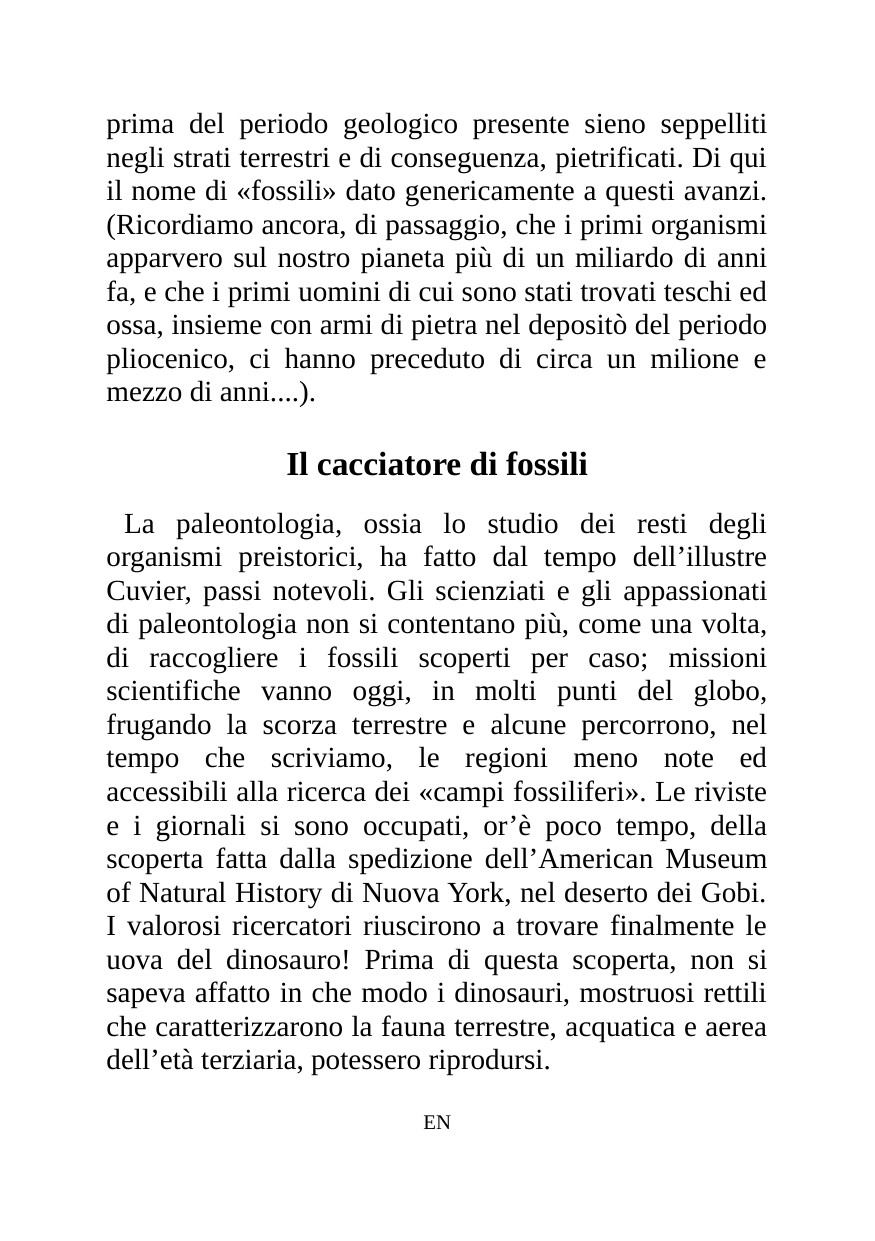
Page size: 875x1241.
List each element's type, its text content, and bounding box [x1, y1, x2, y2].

text La paleontologia, ossia lo studio dei resti degli organismi preistorici, ha fatto dal tempo dell’illustre Cuvier, passi notevoli. Gli scienziati e gli appassionati di paleontologia non si contentano più, come una volta, di raccogliere i fossili scoperti per caso; missioni scientifiche vanno oggi, in molti punti del globo, frugando la scorza terrestre e alcune percorrono, nel tempo che scriviamo, le regioni meno note ed accessibili alla ricerca dei «campi fossiliferi». Le riviste e i giornali si sono occupati, or’è poco tempo, della scoperta fatta dalla spedizione dell’American Museum of Natural History di Nuova York, nel deserto dei Gobi. I valorosi ricercatori riuscirono a trovare finalmente le uova del dinosauro! Prima di questa scoperta, non si sapeva affatto in che modo i dinosauri, mostruosi rettili che caratterizzarono la fauna terrestre, acquatica e aerea dell’età terziaria, potessero riprodursi. [106, 506, 768, 1076]
subtitle Il cacciatore di fossili [106, 443, 768, 482]
text prima del periodo geologico presente sieno seppelliti negli strati terrestri e di conseguenza, pietrificati. Di qui il nome di «fossili» dato genericamente a questi avanzi. (Ricordiamo ancora, di passaggio, che i primi organismi apparvero sul nostro pianeta più di un miliardo di anni fa, e che i primi uomini di cui sono stati trovati teschi ed ossa, insieme con armi di pietra nel depositò del periodo pliocenico, ci hanno preceduto di circa un milione e mezzo di anni....). [106, 106, 768, 408]
